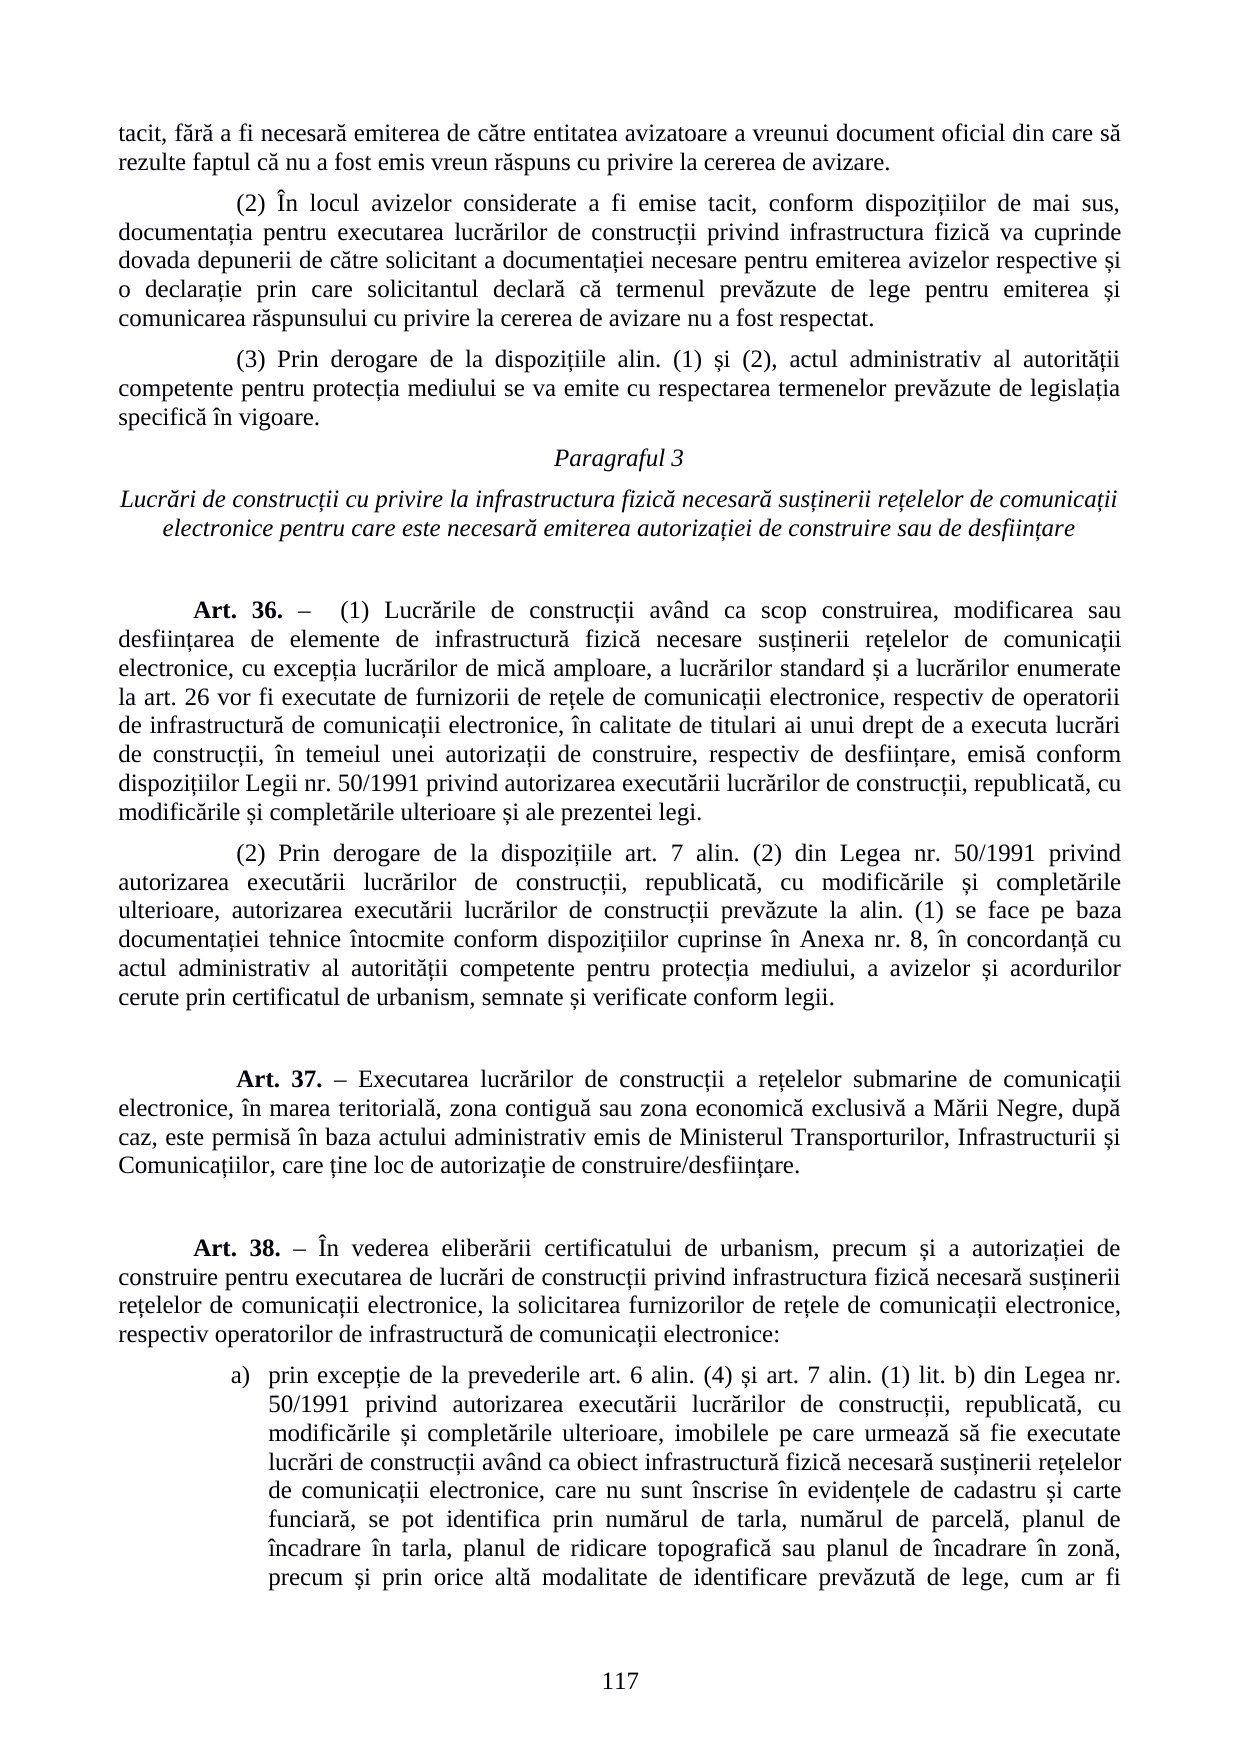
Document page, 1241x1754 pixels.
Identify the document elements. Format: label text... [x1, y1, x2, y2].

text Lucrări de construcții cu privire la infrastructura fizică necesară susținerii rețelelor de comunicații electronice pentru care este necesară emiterea autorizației de construire sau de desființare [118, 484, 1122, 542]
text Paragraful 3 [118, 443, 1122, 472]
text (3) Prin derogare de la dispozițiile alin. (1) și (2), actul administrativ al autorității competente pentru protecția mediului se va emite cu respectarea termenelor prevăzute de legislația specifică în vigoare. [118, 344, 1122, 431]
text tacit, fără a fi necesară emiterea de către entitatea avizatoare a vreunui document oficial din care să rezulte faptul că nu a fost emis vreun răspuns cu privire la cererea de avizare. [118, 118, 1122, 176]
text (2) Prin derogare de la dispozițiile art. 7 alin. (2) din Legea nr. 50/1991 privind autorizarea executării lucrărilor de construcții, republicată, cu modificările și completările ulterioare, autorizarea executării lucrărilor de construcții prevăzute la alin. (1) se face pe baza documentației tehnice întocmite conform dispozițiilor cuprinse în Anexa nr. 8, în concordanță cu actul administrativ al autorității competente pentru protecția mediului, a avizelor și acordurilor cerute prin certificatul de urbanism, semnate și verificate conform legii. [118, 838, 1122, 1011]
text Art. 36. – (1) Lucrările de construcții având ca scop construirea, modificarea sau desființarea de elemente de infrastructură fizică necesare susținerii rețelelor de comunicații electronice, cu excepția lucrărilor de mică amploare, a lucrărilor standard și a lucrărilor enumerate la art. 26 vor fi executate de furnizorii de rețele de comunicații electronice, respectiv de operatorii de infrastructură de comunicații electronice, în calitate de titulari ai unui drept de a executa lucrări de construcții, în temeiul unei autorizații de construire, respectiv de desființare, emisă conform dispozițiilor Legii nr. 50/1991 privind autorizarea executării lucrărilor de construcții, republicată, cu modificările și completările ulterioare și ale prezentei legi. [118, 596, 1122, 826]
text (2) În locul avizelor considerate a fi emise tacit, conform dispozițiilor de mai sus, documentația pentru executarea lucrărilor de construcții privind infrastructura fizică va cuprinde dovada depunerii de către solicitant a documentației necesare pentru emiterea avizelor respective și o declarație prin care solicitantul declară că termenul prevăzute de lege pentru emiterea și comunicarea răspunsului cu privire la cererea de avizare nu a fost respectat. [118, 188, 1122, 332]
text Art. 38. – În vederea eliberării certificatului de urbanism, precum și a autorizației de construire pentru executarea de lucrări de construcții privind infrastructura fizică necesară susținerii rețelelor de comunicații electronice, la solicitarea furnizorilor de rețele de comunicații electronice, respectiv operatorilor de infrastructură de comunicații electronice: [118, 1233, 1122, 1348]
list prin excepție de la prevederile art. 6 alin. (4) și art. 7 alin. (1) lit. b) din Legea nr. 50/1991 privind autorizarea executării lucrărilor de construcții, republicată, cu modificările și completările ulterioare, imobilele pe care urmează să fie executate lucrări de construcții având ca obiect infrastructură fizică necesară susținerii rețelelor de comunicații electronice, care nu sunt înscrise în evidențele de cadastru și carte funciară, se pot identifica prin numărul de tarla, numărul de parcelă, planul de încadrare în tarla, planul de ridicare topografică sau planul de încadrare în zonă, precum și prin orice altă modalitate de identificare prevăzută de lege, cum ar fi [231, 1361, 1122, 1591]
text Art. 37. – Executarea lucrărilor de construcții a rețelelor submarine de comunicații electronice, în marea teritorială, zona contiguă sau zona economică exclusivă a Mării Negre, după caz, este permisă în baza actului administrativ emis de Ministerul Transporturilor, Infrastructurii și Comunicațiilor, care ține loc de autorizație de construire/desființare. [118, 1064, 1122, 1179]
